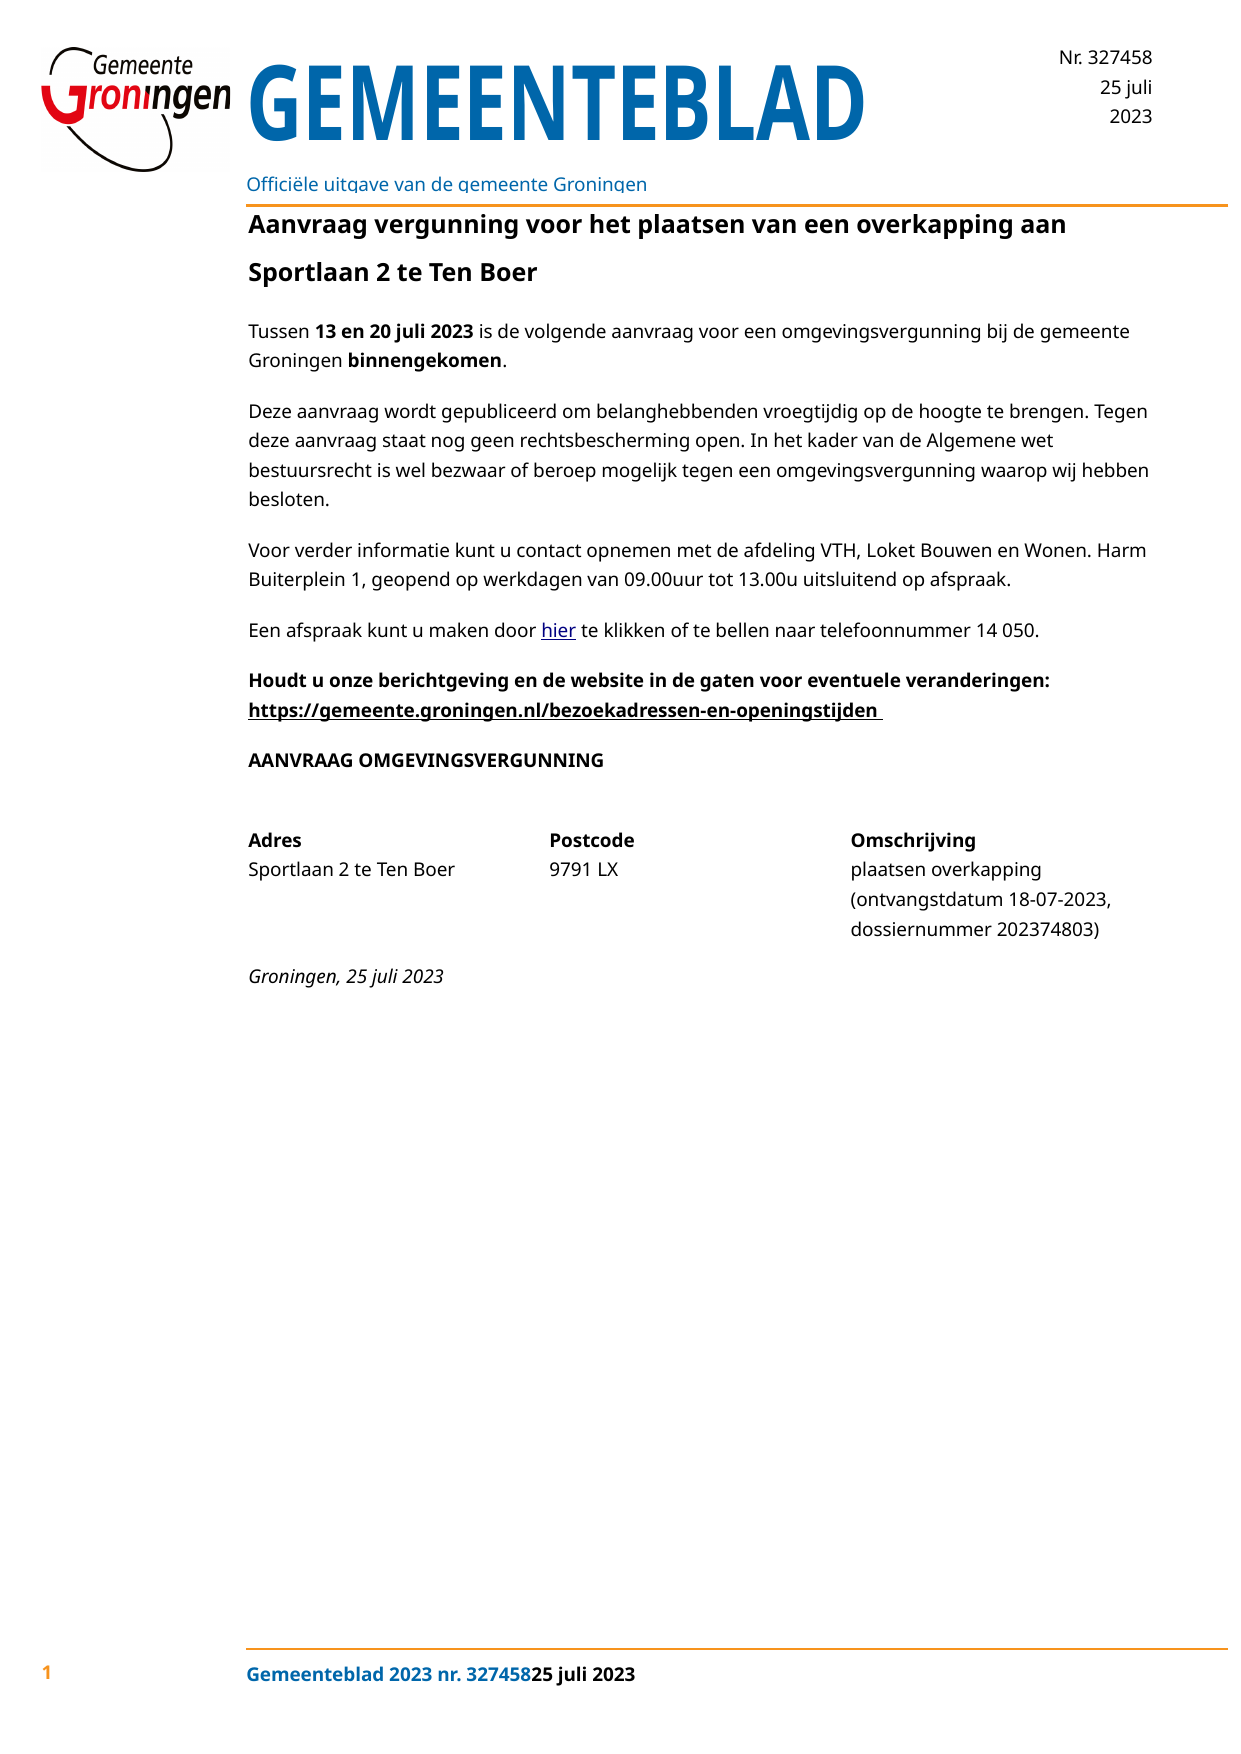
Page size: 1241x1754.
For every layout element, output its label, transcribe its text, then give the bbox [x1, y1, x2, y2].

picture [41, 47, 231, 172]
table_header 9791 LX [549, 857, 850, 942]
text Deze aanvraag wordt gepubliceerd om belanghebbenden vroegtijdig op de hoogte te brengen. Tegen deze aanvraag staat nog geen rechtsbescherming open. In het kader van de Algemene wet bestuursrecht is wel bezwaar of beroep mogelijk tegen een omgevingsvergunning waarop wij hebben besloten. [248, 398, 1152, 512]
text Groningen, 25 juli 2023 [248, 963, 1152, 989]
text Voor verder informatie kunt u contact opnemen met de afdeling VTH, Loket Bouwen en Wonen. Harm Buiterplein 1, geopend op werkdagen van 09.00uur tot 13.00u uitsluitend op afspraak. [248, 537, 1152, 592]
table_header plaatsen overkapping (ontvangstdatum 18-07-2023, dossiernummer 202374803) [850, 857, 1152, 942]
text Een afspraak kunt u maken door hier te klikken of te bellen naar telefoonnummer 14 050. [248, 617, 1152, 643]
table_header Postcode [549, 828, 850, 853]
table_header Adres [248, 828, 549, 853]
text Houdt u onze berichtgeving en de website in de gaten voor eventuele veranderingen: https://gemeente.groningen.nl/bezoekadressen-en-openingstijden [248, 667, 1152, 723]
table_header Omschrijving [850, 828, 1152, 853]
table_header Sportlaan 2 te Ten Boer [248, 857, 549, 942]
text Aanvraag vergunning voor het plaatsen van een overkapping aan Sportlaan 2 te Ten Boer [248, 207, 1152, 288]
text AANVRAAG OMGEVINGSVERGUNNING [248, 747, 1152, 773]
text Tussen 13 en 20 juli 2023 is de volgende aanvraag voor een omgevingsvergunning bij de gemeente Groningen binnengekomen. [248, 318, 1152, 373]
